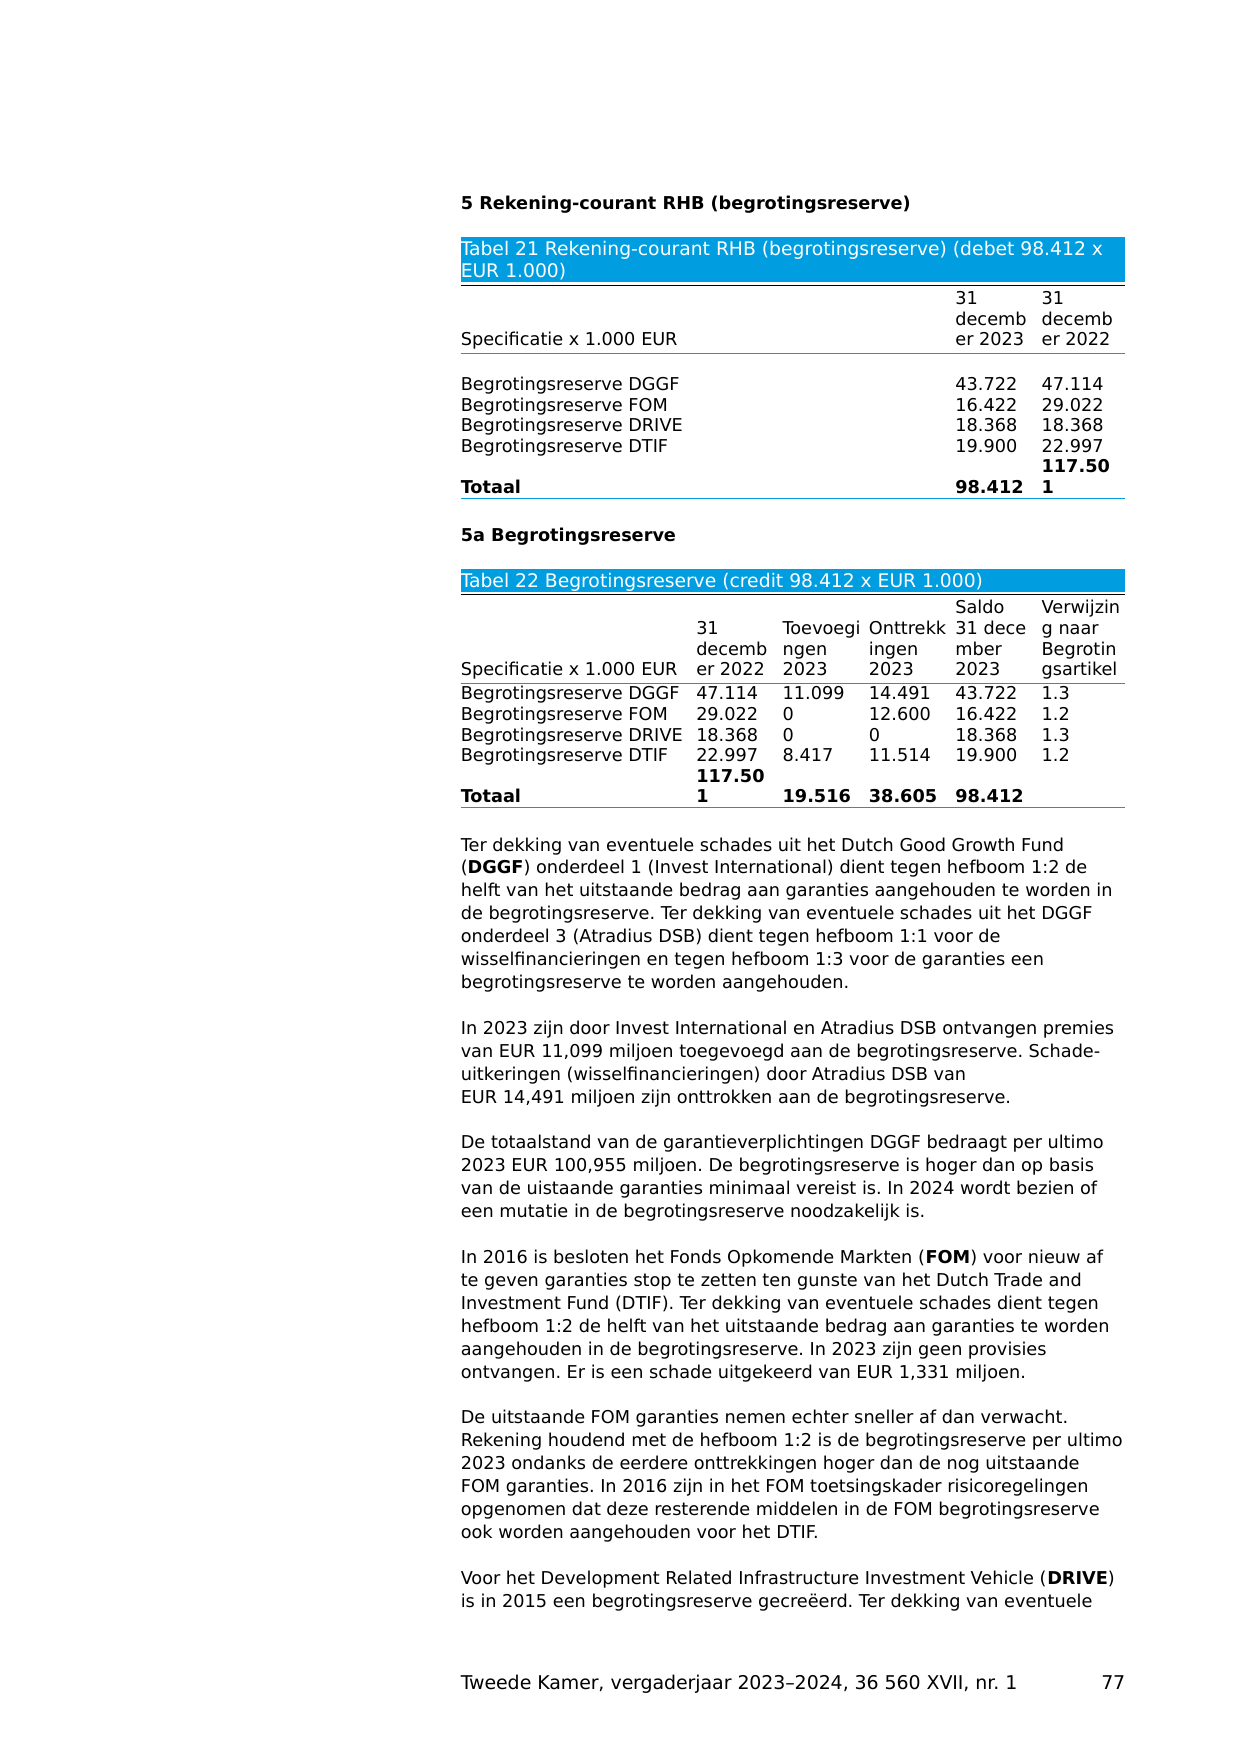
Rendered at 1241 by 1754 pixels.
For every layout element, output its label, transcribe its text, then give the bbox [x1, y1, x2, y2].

table_cell 43.722 [952, 684, 1038, 704]
table_cell 38.605 [866, 766, 952, 807]
table_cell 0 [780, 725, 866, 745]
table_cell 11.099 [780, 684, 866, 704]
table_cell 43.722 [952, 374, 1038, 394]
table_cell [1039, 766, 1125, 807]
table_cell 98.412 [952, 456, 1038, 498]
table_cell 31 december 2023 [952, 286, 1038, 353]
table_cell 0 [780, 704, 866, 724]
table_cell 117.501 [693, 766, 779, 807]
table_cell 18.368 [952, 725, 1038, 745]
table_cell 47.114 [1039, 374, 1125, 394]
table_cell 19.516 [780, 766, 866, 807]
table_cell 29.022 [1039, 395, 1125, 415]
text De totaalstand van de garantieverplichtingen DGGF bedraagt per ultimo 2023 EUR 100,955 miljoen. De begrotingsreserve is hoger dan op basis van de uistaande garanties minimaal vereist is. In 2024 wordt bezien of een mutatie in de begrotingsreserve noodzakelijk is. [461, 1131, 1125, 1222]
table_cell Begrotingsreserve DGGF [461, 684, 693, 704]
table_cell 1.3 [1039, 684, 1125, 704]
table_cell 1.2 [1039, 745, 1125, 766]
table_cell Totaal [461, 766, 693, 807]
table_cell 0 [866, 725, 952, 745]
table_cell 18.368 [693, 725, 779, 745]
table_cell Totaal [461, 456, 952, 498]
table_cell Specificatie x 1.000 EUR [461, 595, 693, 683]
table_cell 22.997 [1039, 436, 1125, 456]
text In 2023 zijn door Invest International en Atradius DSB ontvangen premies van EUR 11,099 miljoen toegevoegd aan de begrotingsreserve. Schade-uitkeringen (wisselfinancieringen) door Atradius DSB van EUR 14,491 miljoen zijn onttrokken aan de begrotingsreserve. [461, 1016, 1125, 1108]
table_cell Begrotingsreserve DRIVE [461, 725, 693, 745]
table_cell 18.368 [1039, 415, 1125, 436]
table_cell Toevoegingen 2023 [780, 595, 866, 683]
table_cell Begrotingsreserve FOM [461, 395, 952, 415]
table_cell 1.3 [1039, 725, 1125, 745]
table_cell 98.412 [952, 766, 1038, 807]
table_cell 19.900 [952, 436, 1038, 456]
text In 2016 is besloten het Fonds Opkomende Markten (FOM) voor nieuw af te geven garanties stop te zetten ten gunste van het Dutch Trade and Investment Fund (DTIF). Ter dekking van eventuele schades dient tegen hefboom 1:2 de helft van het uitstaande bedrag aan garanties te worden aangehouden in de begrotingsreserve. In 2023 zijn geen provisies ontvangen. Er is een schade uitgekeerd van EUR 1,331 miljoen. [461, 1245, 1125, 1383]
table_cell 14.491 [866, 684, 952, 704]
table_cell 117.501 [1039, 456, 1125, 498]
table_cell 16.422 [952, 704, 1038, 724]
table_cell Onttrekkingen 2023 [866, 595, 952, 683]
table_cell 16.422 [952, 395, 1038, 415]
table_cell 31 december 2022 [693, 595, 779, 683]
table_cell 31 december 2022 [1039, 286, 1125, 353]
table_cell Specificatie x 1.000 EUR [461, 286, 952, 353]
table_cell [1039, 354, 1125, 374]
table_cell Verwijzing naar Begrotingsartikel [1039, 595, 1125, 683]
text Voor het Development Related Infrastructure Investment Vehicle (DRIVE) is in 2015 een begrotingsreserve gecreëerd. Ter dekking van eventuele [461, 1566, 1125, 1612]
table_cell Begrotingsreserve DTIF [461, 745, 693, 766]
table_cell Begrotingsreserve FOM [461, 704, 693, 724]
table_cell 47.114 [693, 684, 779, 704]
table_cell 19.900 [952, 745, 1038, 766]
table_cell 18.368 [952, 415, 1038, 436]
table_cell [952, 354, 1038, 374]
table_cell Begrotingsreserve DTIF [461, 436, 952, 456]
text Ter dekking van eventuele schades uit het Dutch Good Growth Fund (DGGF) onderdeel 1 (Invest International) dient tegen hefboom 1:2 de helft van het uitstaande bedrag aan garanties aangehouden te worden in de begrotingsreserve. Ter dekking van eventuele schades uit het DGGF onderdeel 3 (Atradius DSB) dient tegen hefboom 1:1 voor de wisselfinancieringen en tegen hefboom 1:3 voor de garanties een begrotingsreserve te worden aangehouden. [461, 833, 1125, 993]
text 5 Rekening-courant RHB (begrotingsreserve) [461, 191, 1125, 214]
table_cell Begrotingsreserve DRIVE [461, 415, 952, 436]
table_cell 22.997 [693, 745, 779, 766]
table_cell 8.417 [780, 745, 866, 766]
table_cell Begrotingsreserve DGGF [461, 374, 952, 394]
table_cell 12.600 [866, 704, 952, 724]
text 5a Begrotingsreserve [461, 523, 1125, 546]
text De uitstaande FOM garanties nemen echter sneller af dan verwacht. Rekening houdend met de hefboom 1:2 is de begrotingsreserve per ultimo 2023 ondanks de eerdere onttrekkingen hoger dan de nog uitstaande FOM garanties. In 2016 zijn in het FOM toetsingskader risicoregelingen opgenomen dat deze resterende middelen in de FOM begrotingsreserve ook worden aangehouden voor het DTIF. [461, 1406, 1125, 1543]
table_cell 11.514 [866, 745, 952, 766]
table_cell 1.2 [1039, 704, 1125, 724]
table_cell [461, 354, 952, 374]
table_cell 29.022 [693, 704, 779, 724]
table_cell Saldo 31 december 2023 [952, 595, 1038, 683]
